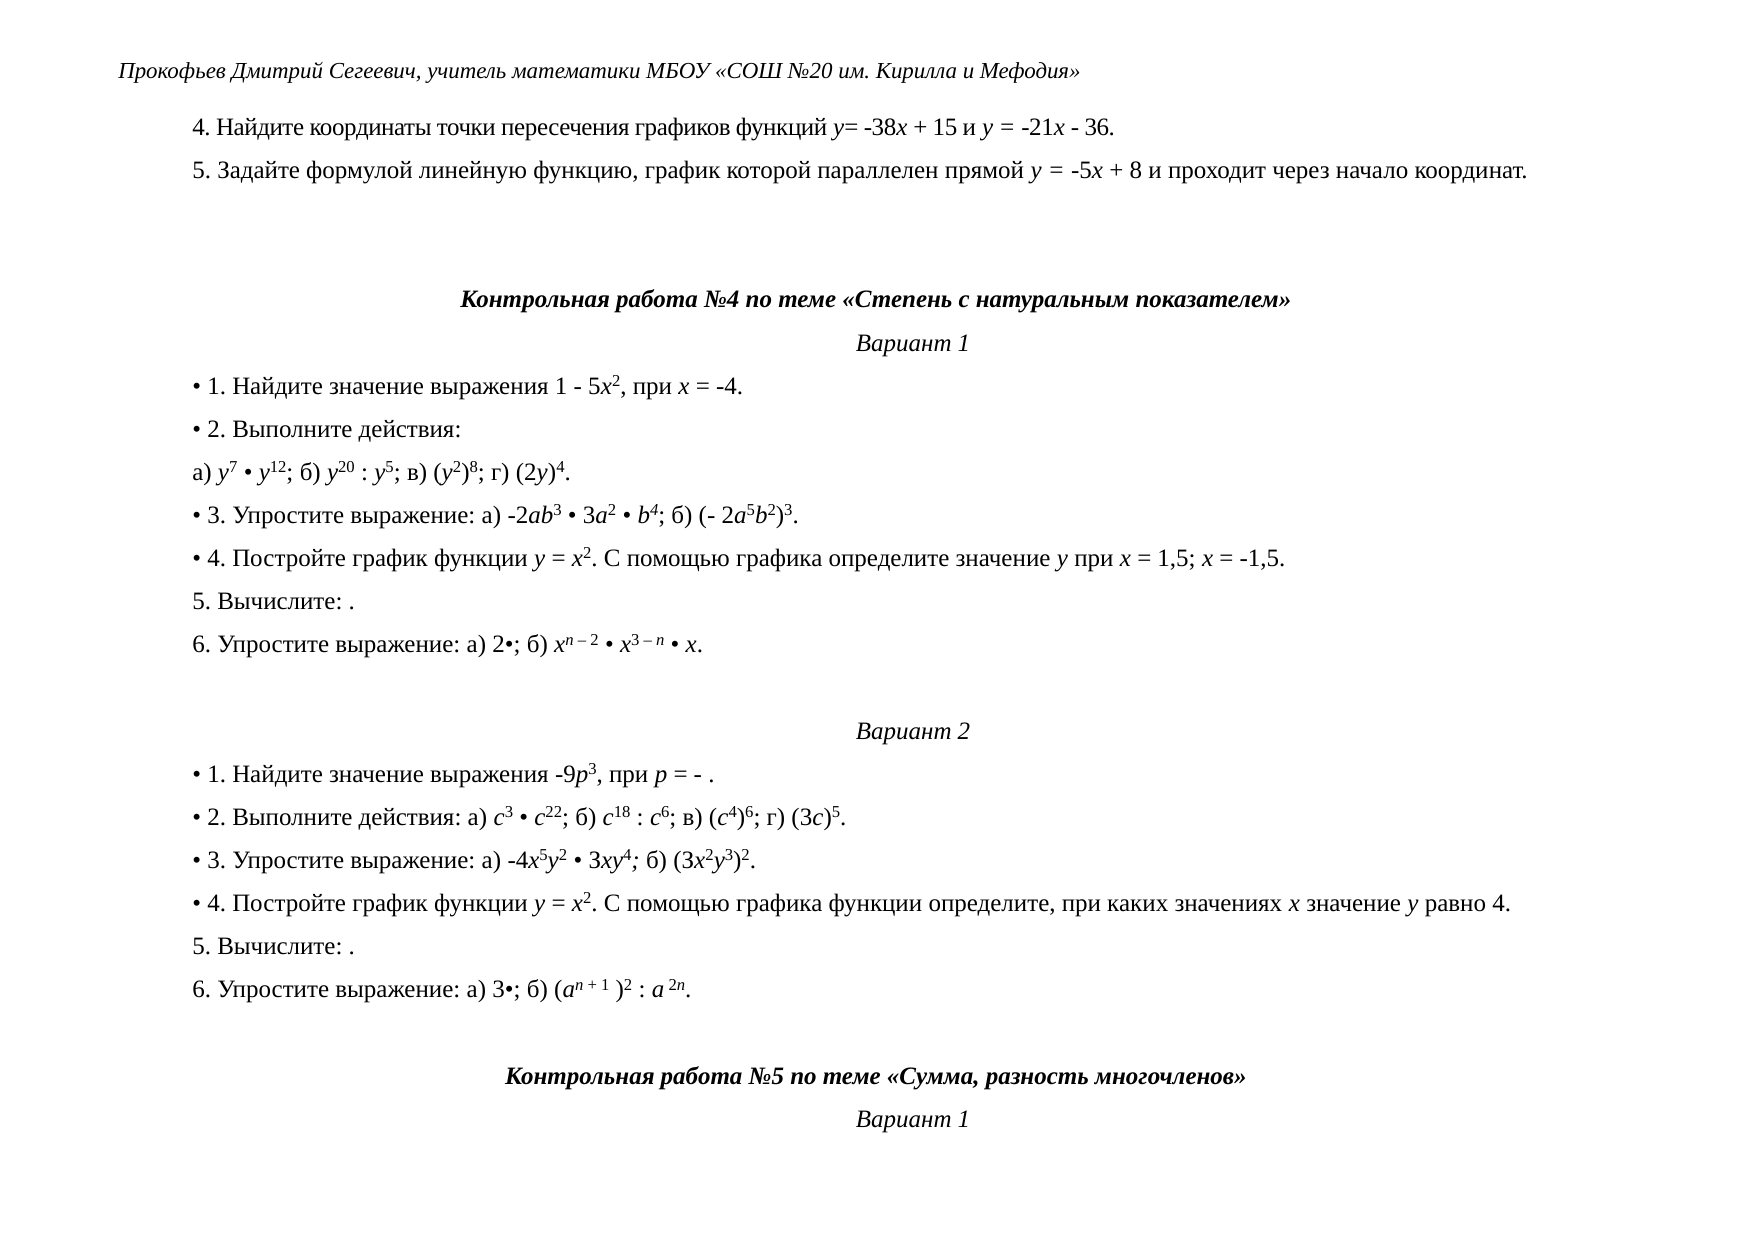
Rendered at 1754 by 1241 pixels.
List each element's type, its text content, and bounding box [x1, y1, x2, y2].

text 5. Задайте формулой линейную функцию, график которой параллелен прямой у = -5х + 8 и проходит через начало координат. [118, 155, 1636, 184]
text • 3. Упростите выражение: а) -4х5у2 • Зху4; б) (Зх2y3)2. [118, 845, 1636, 874]
text а) y7 • y12; б) y20 : y5; в) (y2)8; г) (2у)4. [118, 457, 1636, 486]
text Вариант 1 [118, 1104, 1636, 1133]
text • 3. Упростите выражение: а) -2аb3 • 3а2 • b4; б) (- 2а5b2)3. [118, 500, 1636, 529]
text 6. Упростите выражение: a) 3•; б) (an + 1 )2 : a 2n. [118, 974, 1636, 1003]
text Контрольная работа №5 по теме «Сумма, разность многочленов» [118, 1061, 1636, 1089]
text • 4. Постройте график функции у = х2. С помощью графика функции определите, при каких значениях х значение y равно 4. [118, 888, 1636, 917]
text • 2. Выполните действия: а) с3 • с22; б) с18 : с6; в) (с4)6; г) (3с)5. [118, 802, 1636, 831]
text • 1. Найдите значение выражения -9р3, при р = - . [118, 759, 1636, 788]
text Вариант 1 [118, 328, 1636, 356]
text • 4. Постройте график функции у = х2. С помощью графика определите значение у при х = 1,5; х = -1,5. [118, 543, 1636, 572]
text 6. Упростите выражение: a) 2•; б) xn – 2 • x3 – n • x. [118, 629, 1636, 658]
text • 1. Найдите значение выражения 1 - 5х2, при х = -4. [118, 371, 1636, 399]
text 5. Вычислите: . [118, 931, 1636, 960]
text 5. Вычислите: . [118, 586, 1636, 615]
text • 2. Выполните действия: [118, 414, 1636, 443]
text Вариант 2 [118, 716, 1636, 744]
text 4. Найдите координаты точки пересечения графиков функций у= -38х + 15 и у = -21х - 36. [118, 112, 1636, 141]
text Контрольная работа №4 по теме «Степень с натуральным показателем» [118, 284, 1636, 313]
